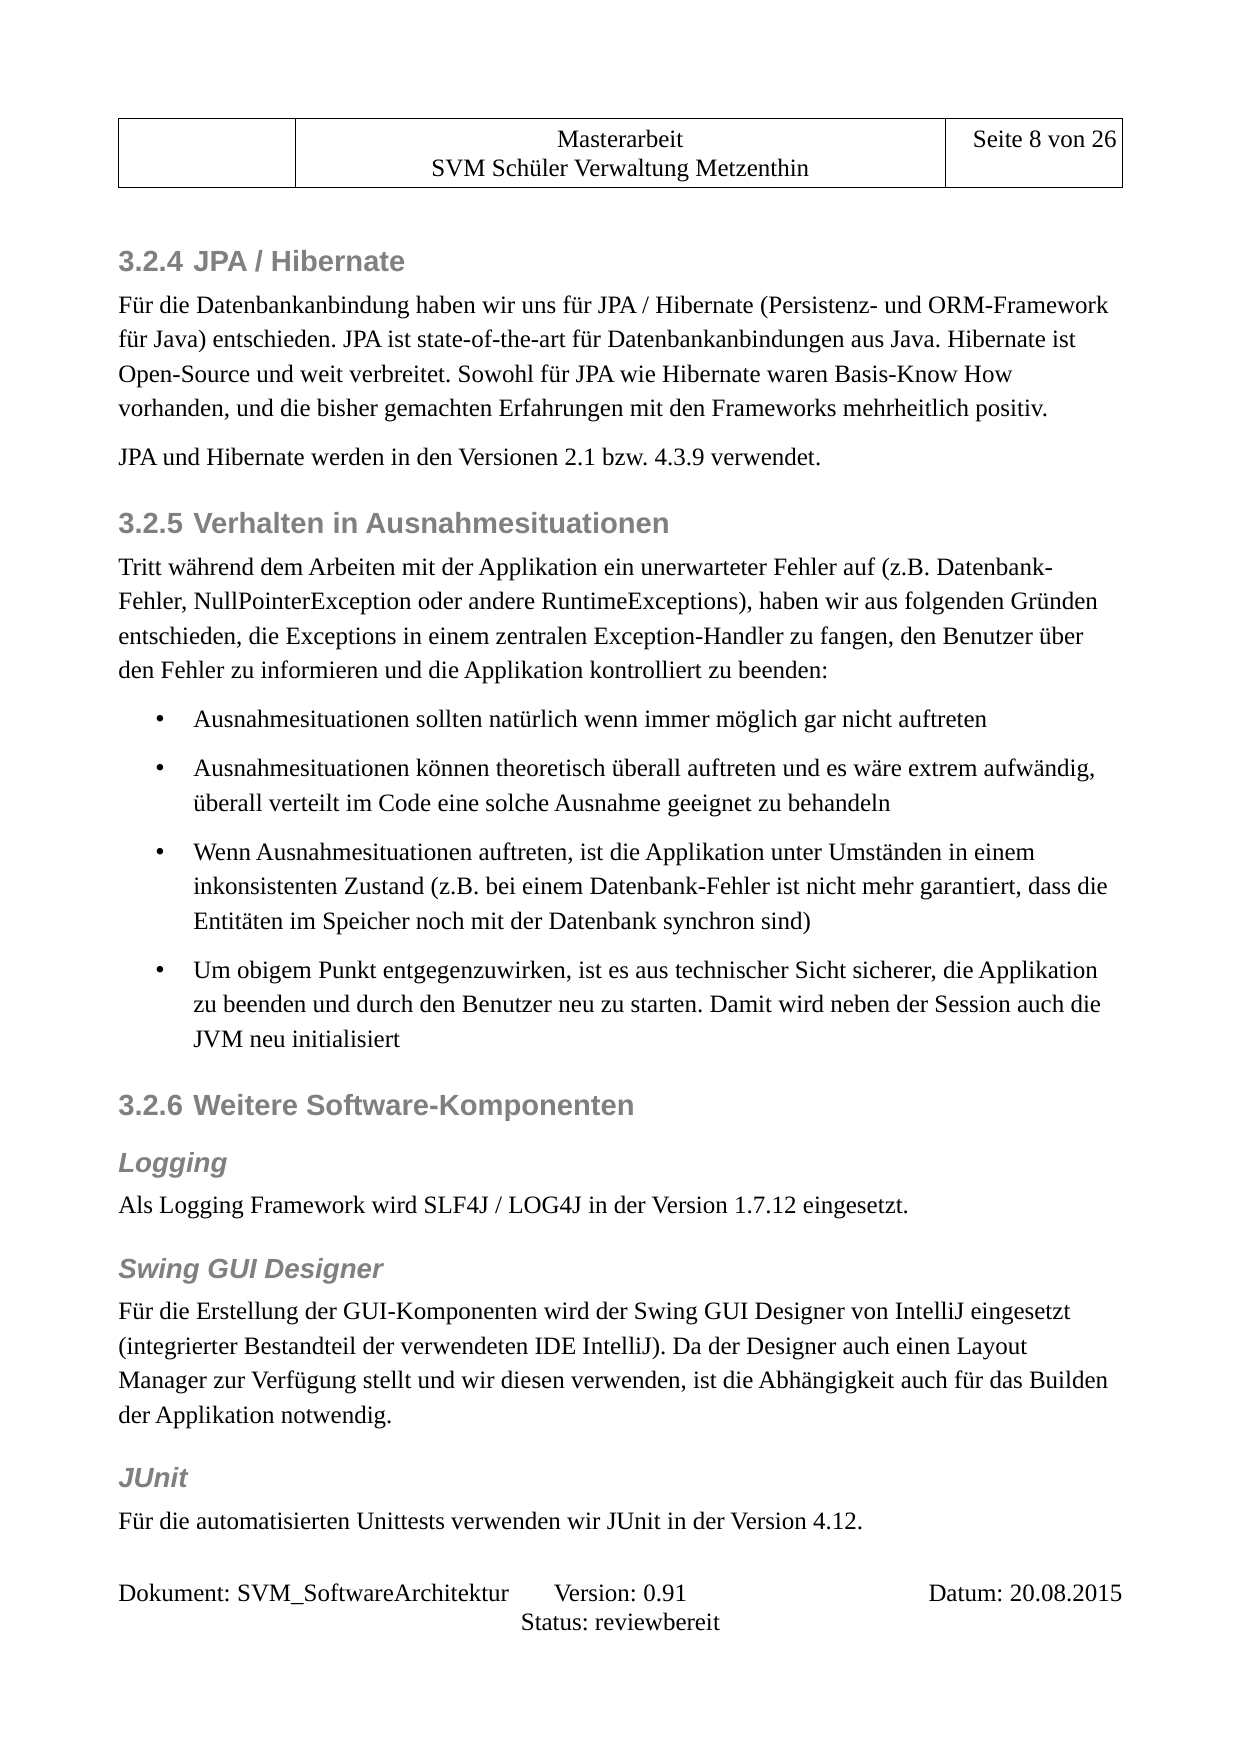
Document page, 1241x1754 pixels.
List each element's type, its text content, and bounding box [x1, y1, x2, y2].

list Um obigem Punkt entgegenzuwirken, ist es aus technischer Sicht sicherer, die Applikation zu beenden und durch den Benutzer neu zu starten. Damit wird neben der Session auch die JVM neu initialisiert [156, 955, 1122, 1053]
list Ausnahmesituationen können theoretisch überall auftreten und es wäre extrem aufwändig, überall verteilt im Code eine solche Ausnahme geeignet zu behandeln [156, 753, 1122, 817]
subtitle Verhalten in Ausnahmesituationen [118, 506, 1122, 539]
text Für die Datenbankanbindung haben wir uns für JPA / Hibernate (Persistenz- und ORM-Framework für Java) entschieden. JPA ist state-of-the-art für Datenbankanbindungen aus Java. Hibernate ist Open-Source und weit verbreitet. Sowohl für JPA wie Hibernate waren Basis-Know How vorhanden, und die bisher gemachten Erfahrungen mit den Frameworks mehrheitlich positiv. [118, 290, 1122, 422]
text Als Logging Framework wird SLF4J / LOG4J in der Version 1.7.12 eingesetzt. [118, 1191, 1122, 1219]
text Für die automatisierten Unittests verwenden wir JUnit in der Version 4.12. [118, 1506, 1122, 1534]
subtitle Logging [118, 1146, 1122, 1178]
text JPA und Hibernate werden in den Versionen 2.1 bzw. 4.3.9 verwendet. [118, 442, 1122, 471]
subtitle JUnit [118, 1461, 1122, 1493]
list Ausnahmesituationen sollten natürlich wenn immer möglich gar nicht auftreten [156, 704, 1122, 733]
text Für die Erstellung der GUI-Komponenten wird der Swing GUI Designer von IntelliJ eingesetzt (integrierter Bestandteil der verwendeten IDE IntelliJ). Da der Designer auch einen Layout Manager zur Verfügung stellt und wir diesen verwenden, ist die Abhängigkeit auch für das Builden der Applikation notwendig. [118, 1296, 1122, 1429]
text Tritt während dem Arbeiten mit der Applikation ein unerwarteter Fehler auf (z.B. Datenbank-Fehler, NullPointerException oder andere RuntimeExceptions), haben wir aus folgenden Gründen entschieden, die Exceptions in einem zentralen Exception-Handler zu fangen, den Benutzer über den Fehler zu informieren und die Applikation kontrolliert zu beenden: [118, 552, 1122, 684]
subtitle JPA / Hibernate [118, 244, 1122, 277]
list Wenn Ausnahmesituationen auftreten, ist die Applikation unter Umständen in einem inkonsistenten Zustand (z.B. bei einem Datenbank-Fehler ist nicht mehr garantiert, dass die Entitäten im Speicher noch mit der Datenbank synchron sind) [156, 837, 1122, 935]
subtitle Weitere Software-Komponenten [118, 1088, 1122, 1121]
subtitle Swing GUI Designer [118, 1252, 1122, 1284]
